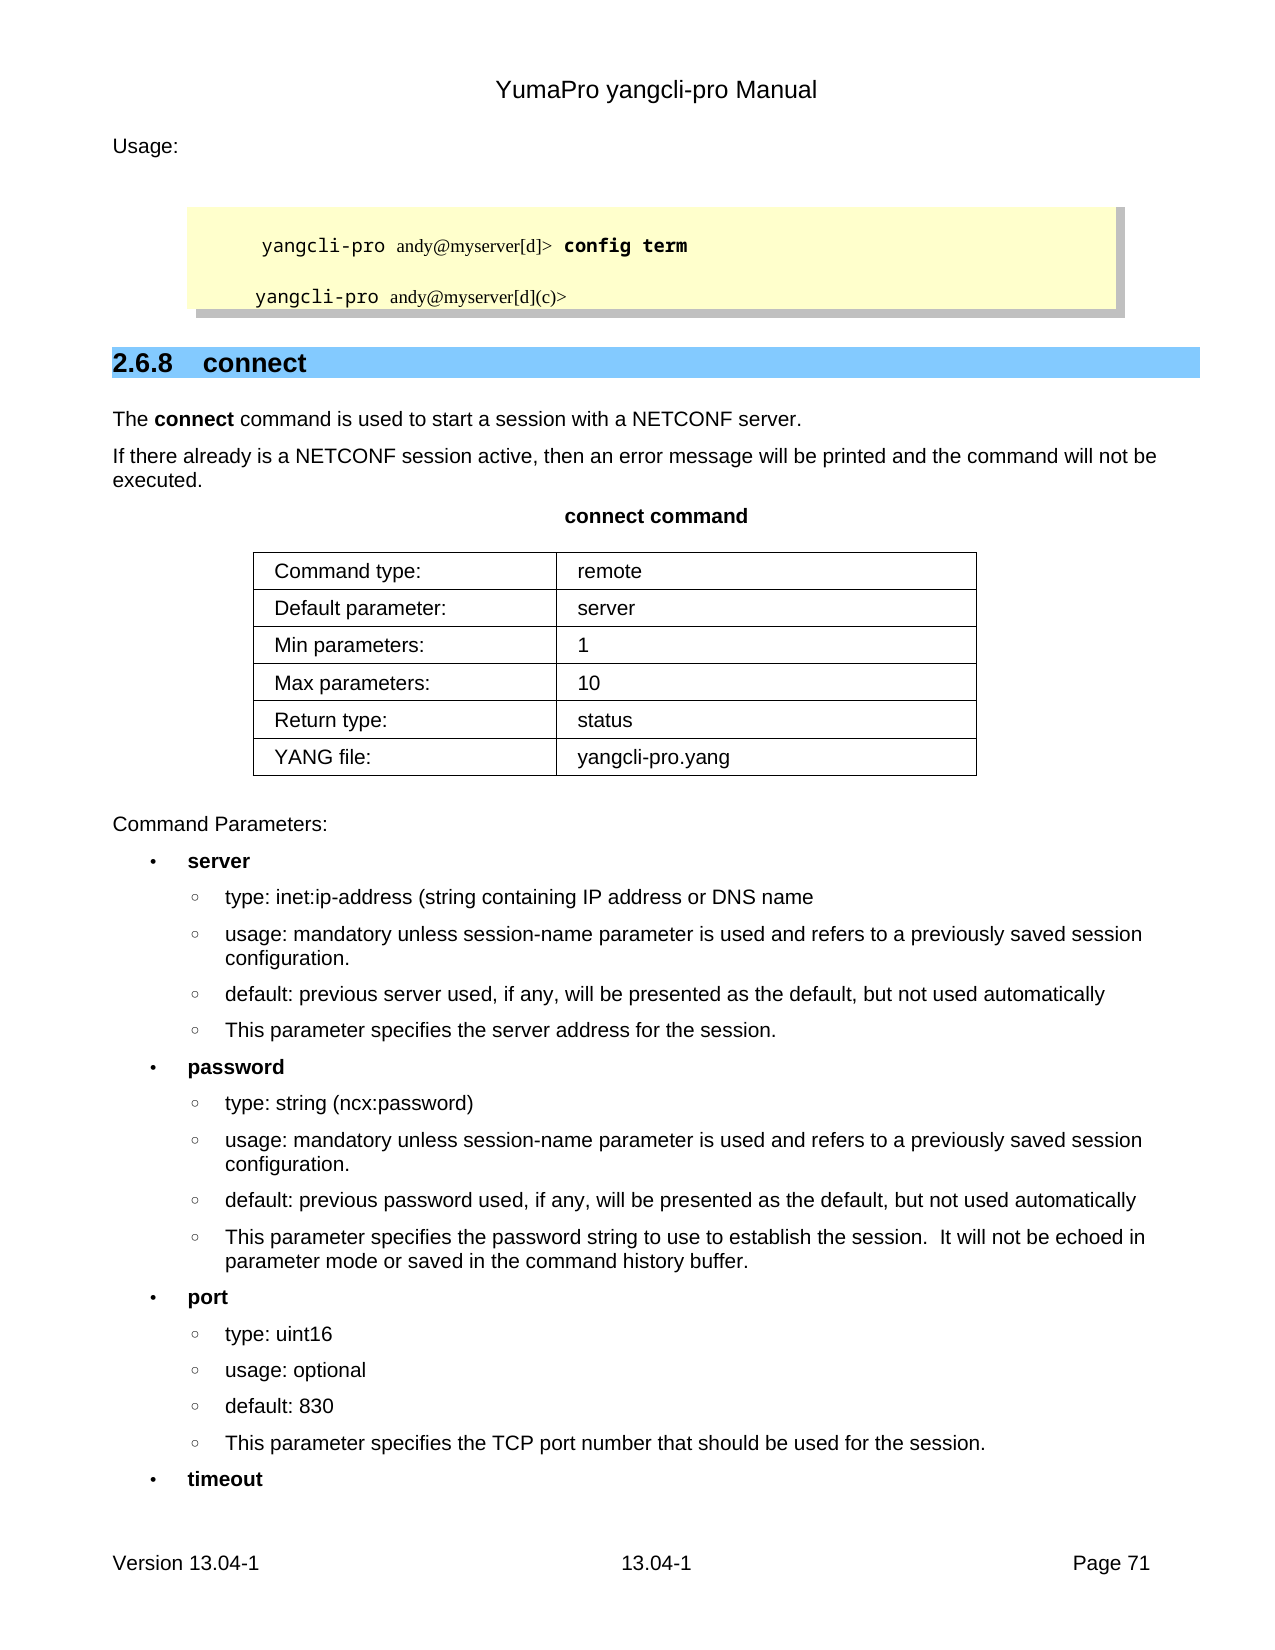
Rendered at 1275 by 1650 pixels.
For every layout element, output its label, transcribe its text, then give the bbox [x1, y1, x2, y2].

list type: string (ncx:password) [187, 1091, 1200, 1115]
table_cell Min parameters: [254, 627, 556, 663]
list timeout [150, 1467, 1200, 1491]
text The connect command is used to start a session with a NETCONF server. [112, 407, 1200, 431]
table_cell Max parameters: [254, 664, 556, 700]
table_cell server [557, 590, 976, 626]
list usage: optional [187, 1358, 1200, 1382]
table_cell yangcli-pro.yang [557, 739, 976, 774]
text If there already is a NETCONF session active, then an error message will be printed and the command will not be executed. [112, 444, 1200, 492]
list This parameter specifies the password string to use to establish the session. It will not be echoed in parameter mode or saved in the command history buffer. [187, 1224, 1200, 1272]
table_cell 1 [557, 627, 976, 663]
text yangcli-pro andy@myserver[d](c)> [187, 283, 1116, 309]
table_cell Return type: [254, 701, 556, 737]
table_cell Default parameter: [254, 590, 556, 626]
table_cell YANG file: [254, 739, 556, 774]
list usage: mandatory unless session-name parameter is used and refers to a previously saved session configuration. [187, 921, 1200, 969]
subtitle connect [112, 347, 1200, 378]
table_header Command type: [254, 553, 556, 589]
subtitle connect command [127, 504, 1185, 528]
text Usage: [112, 134, 1200, 158]
list password [150, 1055, 1200, 1079]
table_header remote [557, 553, 976, 589]
list This parameter specifies the TCP port number that should be used for the session. [187, 1431, 1200, 1455]
table_cell status [557, 701, 976, 737]
text yangcli-pro andy@myserver[d]> config term [187, 232, 1116, 258]
list usage: mandatory unless session-name parameter is used and refers to a previously saved session configuration. [187, 1128, 1200, 1176]
list This parameter specifies the server address for the session. [187, 1018, 1200, 1042]
list type: uint16 [187, 1321, 1200, 1345]
list type: inet:ip-address (string containing IP address or DNS name [187, 885, 1200, 909]
list default: 830 [187, 1394, 1200, 1418]
text Command Parameters: [112, 812, 1200, 836]
table_cell 10 [557, 664, 976, 700]
list server [150, 848, 1200, 872]
list default: previous password used, if any, will be presented as the default, but not used automatically [187, 1188, 1200, 1212]
list default: previous server used, if any, will be presented as the default, but not used automatically [187, 982, 1200, 1006]
list port [150, 1285, 1200, 1309]
